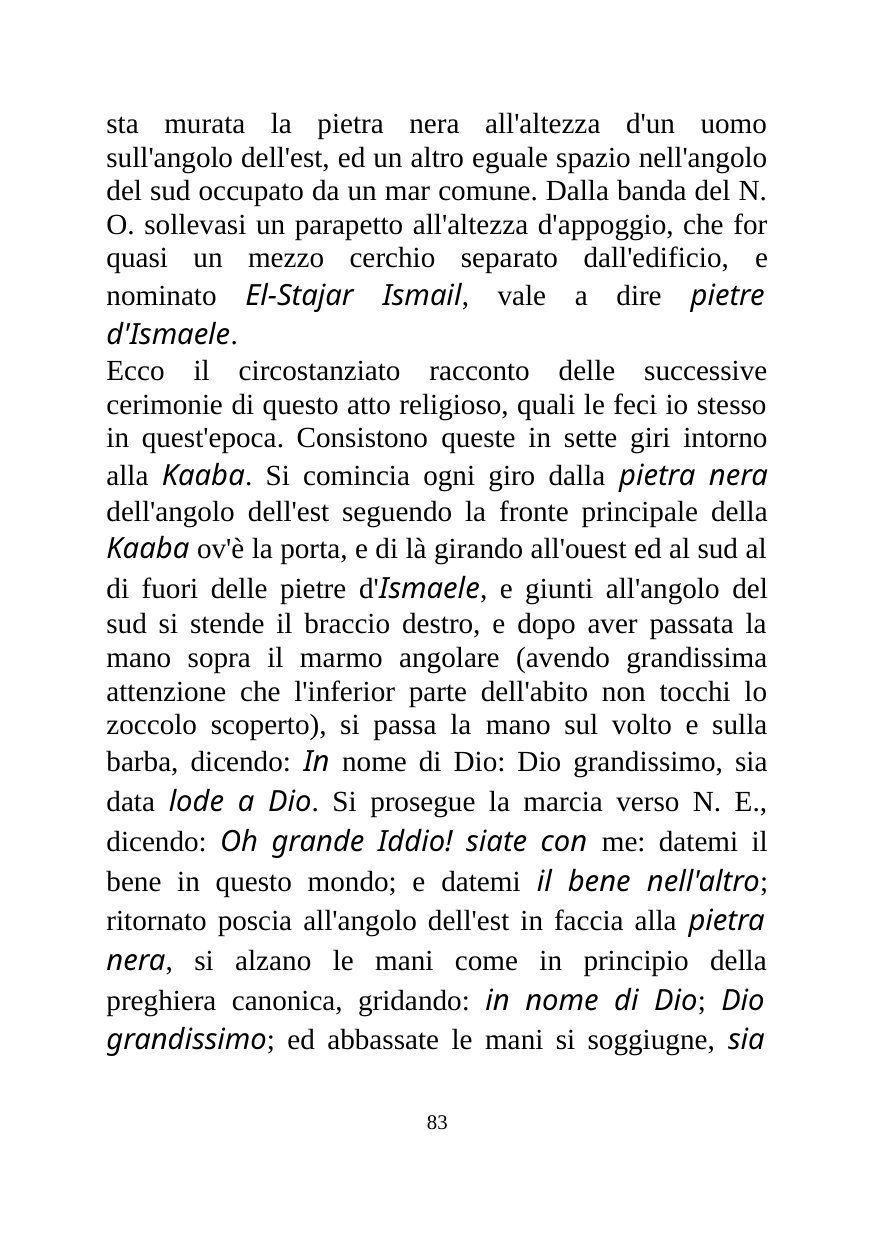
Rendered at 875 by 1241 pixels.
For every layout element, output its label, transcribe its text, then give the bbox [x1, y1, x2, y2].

text Ecco il circostanziato racconto delle successive cerimonie di questo atto religioso, quali le feci io stesso in quest'epoca. Consistono queste in sette giri intorno alla Kaaba. Si comincia ogni giro dalla pietra nera dell'angolo dell'est seguendo la fronte principale della Kaaba ov'è la porta, e di là girando all'ouest ed al sud al di fuori delle pietre d'Ismaele, e giunti all'angolo del sud si stende il braccio destro, e dopo aver passata la mano sopra il marmo angolare (avendo grandissima attenzione che l'inferior parte dell'abito non tocchi lo zoccolo scoperto), si passa la mano sul volto e sulla barba, dicendo: In nome di Dio: Dio grandissimo, sia data lode a Dio. Si prosegue la marcia verso N. E., dicendo: Oh grande Iddio! siate con me: datemi il bene in questo mondo; e datemi il bene nell'altro; ritornato poscia all'angolo dell'est in faccia alla pietra nera, si alzano le mani come in principio della preghiera canonica, gridando: in nome di Dio; Dio grandissimo; ed abbassate le mani si soggiugne, sia [106, 353, 768, 1058]
text sta murata la pietra nera all'altezza d'un uomo sull'angolo dell'est, ed un altro eguale spazio nell'angolo del sud occupato da un mar comune. Dalla banda del N. O. sollevasi un parapetto all'altezza d'appoggio, che for quasi un mezzo cerchio separato dall'edificio, e nominato El-Stajar Ismail, vale a dire pietre d'Ismaele. [106, 106, 768, 353]
